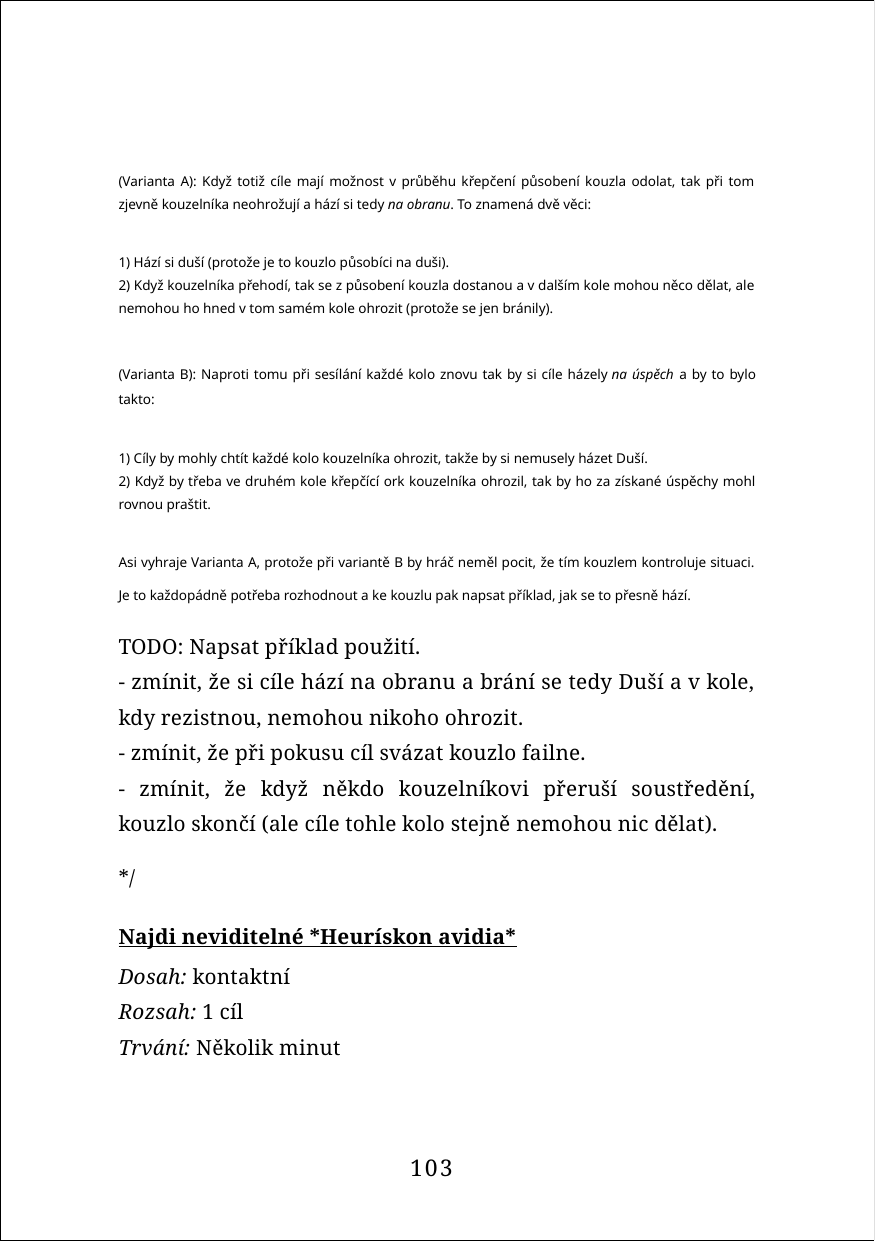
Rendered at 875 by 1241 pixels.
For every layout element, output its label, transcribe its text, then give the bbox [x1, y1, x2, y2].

text TODO: Napsat příklad použití. - zmínit, že si cíle hází na obranu a brání se tedy Duší a v kole, kdy rezistnou, nemohou nikoho ohrozit. - zmínit, že při pokusu cíl svázat kouzlo failne. - zmínit, že když někdo kouzelníkovi přeruší soustředění, kouzlo skončí (ale cíle tohle kolo stejně nemohou nic dělat). [118, 632, 756, 838]
text */ [118, 863, 756, 891]
text Dosah: kontaktní Rozsah: 1 cíl Trvání: Několik minut [118, 962, 756, 1061]
subtitle Najdi neviditelné *Heurískon avidia* [118, 922, 756, 950]
text (Varianta A): Když totiž cíle mají možnost v průběhu křepčení působení kouzla odolat, tak při tom zjevně kouzelníka neohrožují a hází si tedy na obranu. To znamená dvě věci: 1) Hází si duší (protože je to kouzlo působíci na duši). 2) Když kouzelníka přehodí, tak se z působení kouzla dostanou a v dalším kole mohou něco dělat, ale nemohou ho hned v tom samém kole ohrozit (protože se jen bránily). (Varianta B): Naproti tomu při sesílání každé kolo znovu tak by si cíle házely na úspěch a by to bylo takto: 1) Cíly by mohly chtít každé kolo kouzelníka ohrozit, takže by si nemusely házet Duší. 2) Když by třeba ve druhém kole křepčící ork kouzelníka ohrozil, tak by ho za získané úspěchy mohl rovnou praštit. Asi vyhraje Varianta A, protože při variantě B by hráč neměl pocit, že tím kouzlem kontroluje situaci. Je to každopádně potřeba rozhodnout a ke kouzlu pak napsat příklad, jak se to přesně hází. [118, 172, 756, 607]
